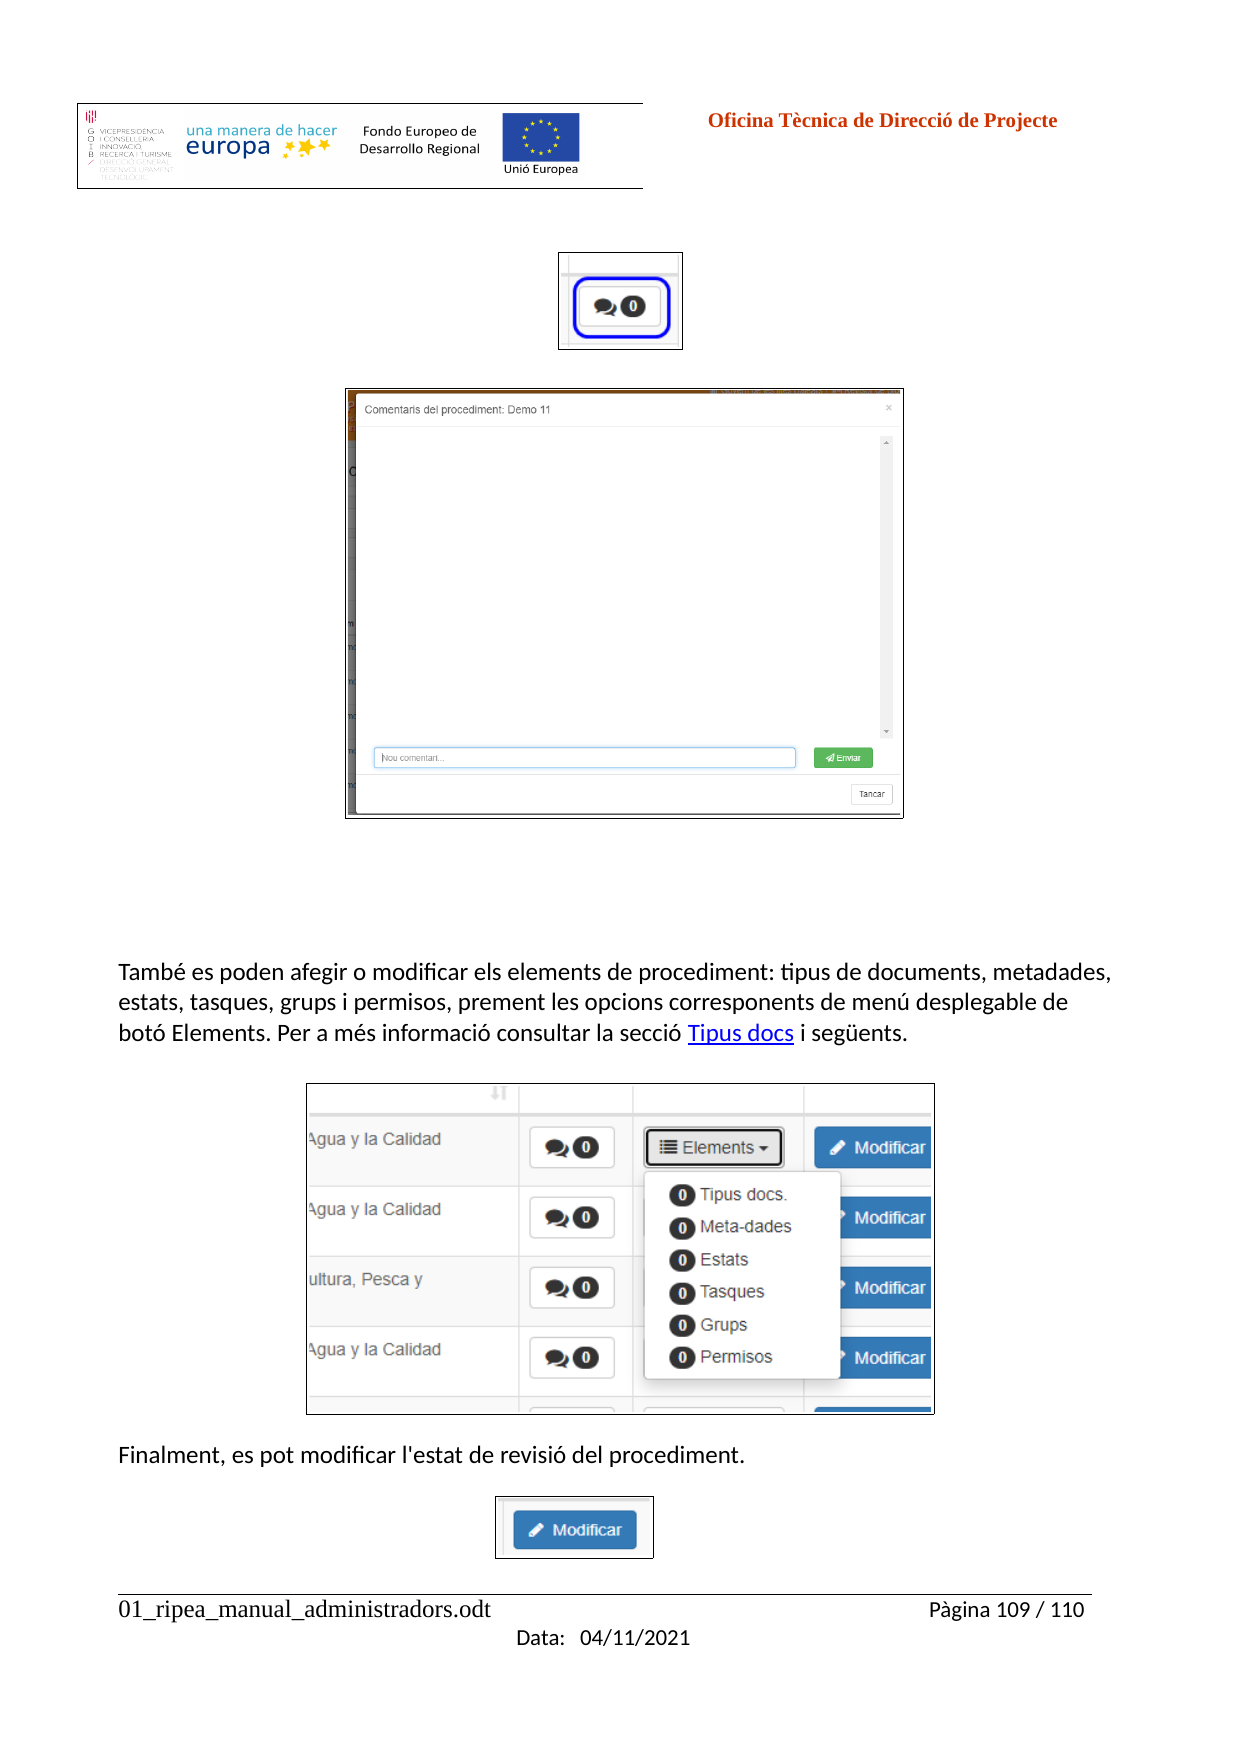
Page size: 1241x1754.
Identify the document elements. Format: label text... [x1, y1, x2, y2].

text També es poden afegir o modificar els elements de procediment: tipus de documents, metadades, estats, tasques, grups i permisos, prement les opcions corresponents de menú desplegable de botó Elements. Per a més informació consultar la secció Tipus docs i següents. [118, 956, 1122, 1047]
picture [82, 108, 178, 182]
text Finalment, es pot modificar l'estat de revisió del procediment. [118, 1439, 1122, 1470]
picture [561, 255, 679, 347]
picture [347, 390, 901, 815]
picture [184, 108, 585, 182]
picture [309, 1086, 931, 1412]
picture [498, 1498, 650, 1555]
